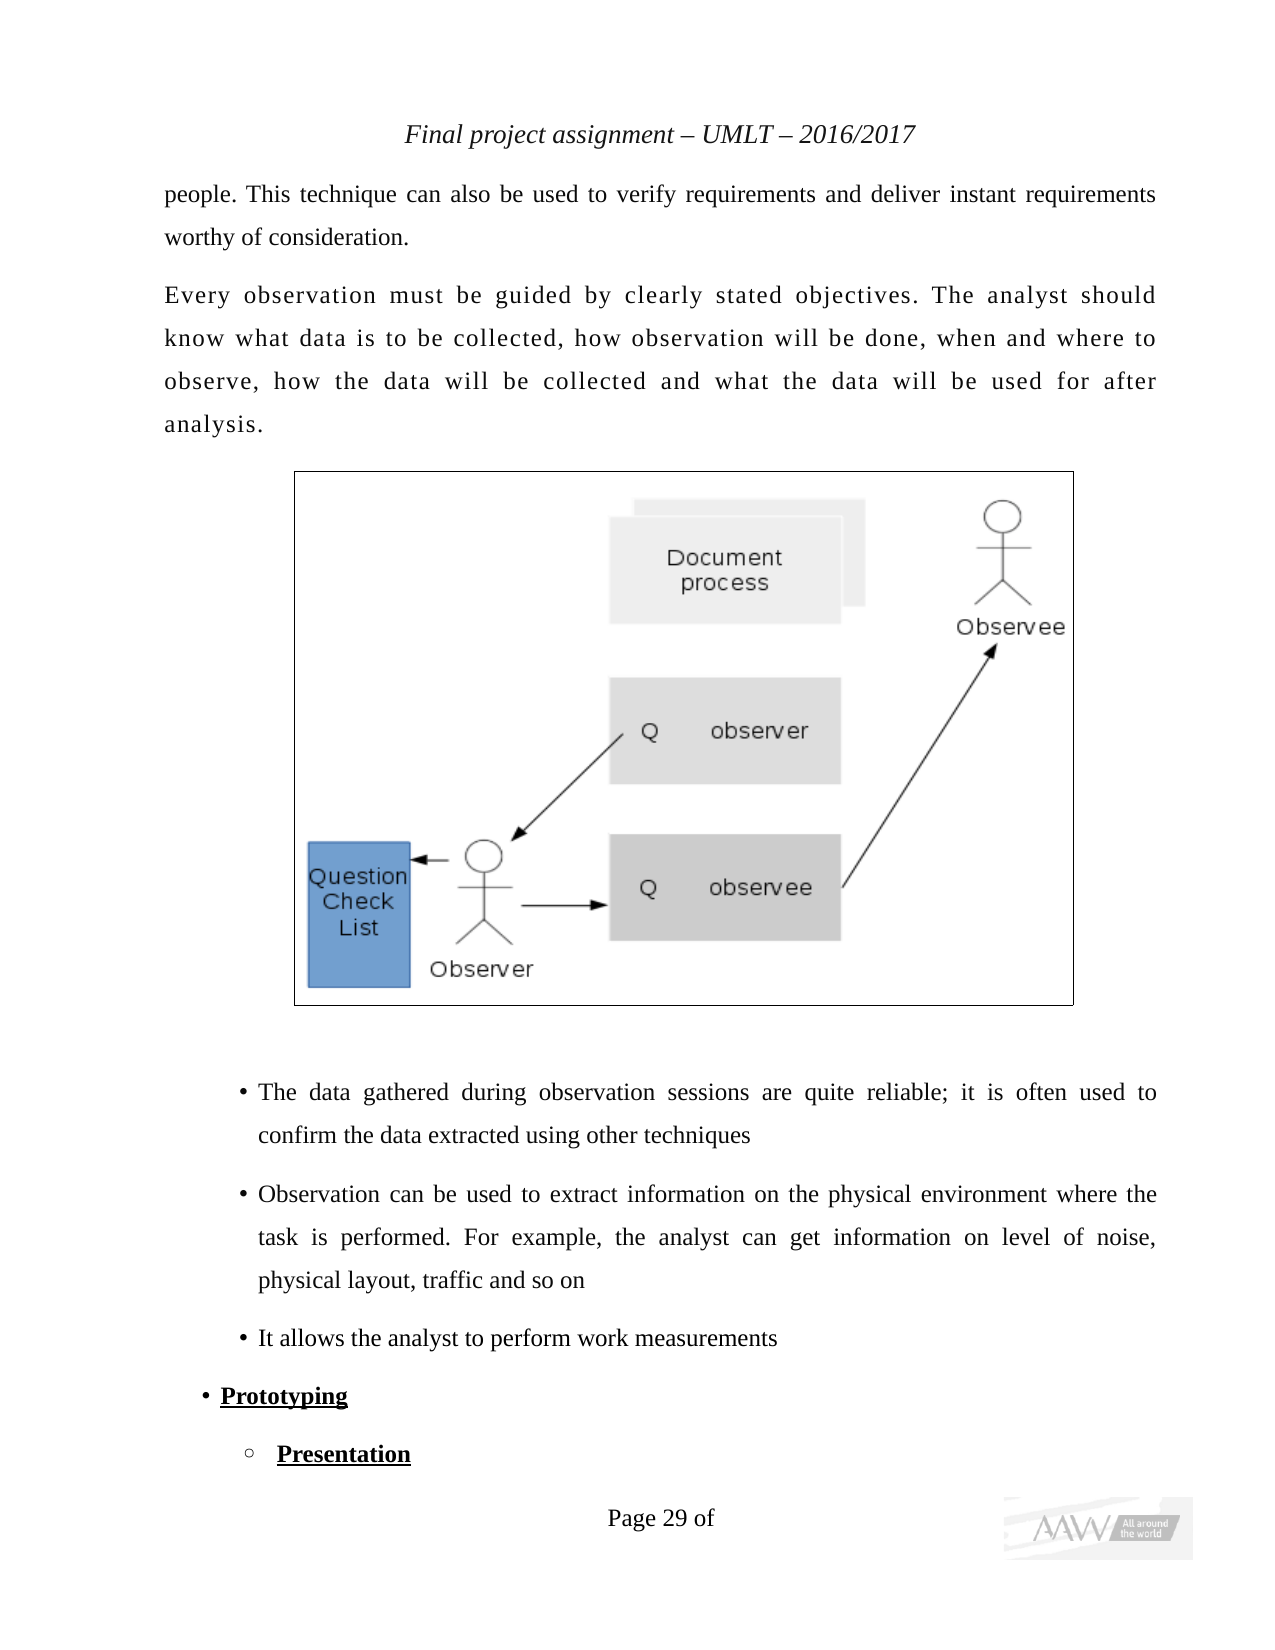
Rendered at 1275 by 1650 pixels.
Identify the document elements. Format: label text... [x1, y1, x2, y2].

list The data gathered during observation sessions are quite reliable; it is often used to confirm the data extracted using other techniques [239, 1077, 1158, 1149]
list Observation can be used to extract information on the physical environment where the task is performed. For example, the analyst can get information on level of noise, physical layout, traffic and so on [239, 1179, 1158, 1294]
picture [296, 474, 1071, 1002]
list Presentation [239, 1439, 1158, 1468]
list Prototyping [202, 1381, 1158, 1410]
picture [1003, 1497, 1193, 1560]
list It allows the analyst to perform work measurements [239, 1323, 1158, 1352]
text people. This technique can also be used to verify requirements and deliver instant requirements worthy of consideration. [164, 179, 1158, 251]
text Every observation must be guided by clearly stated objectives. The analyst should know what data is to be collected, how observation will be done, when and where to observe, how the data will be collected and what the data will be used for after analysis. [164, 280, 1158, 438]
